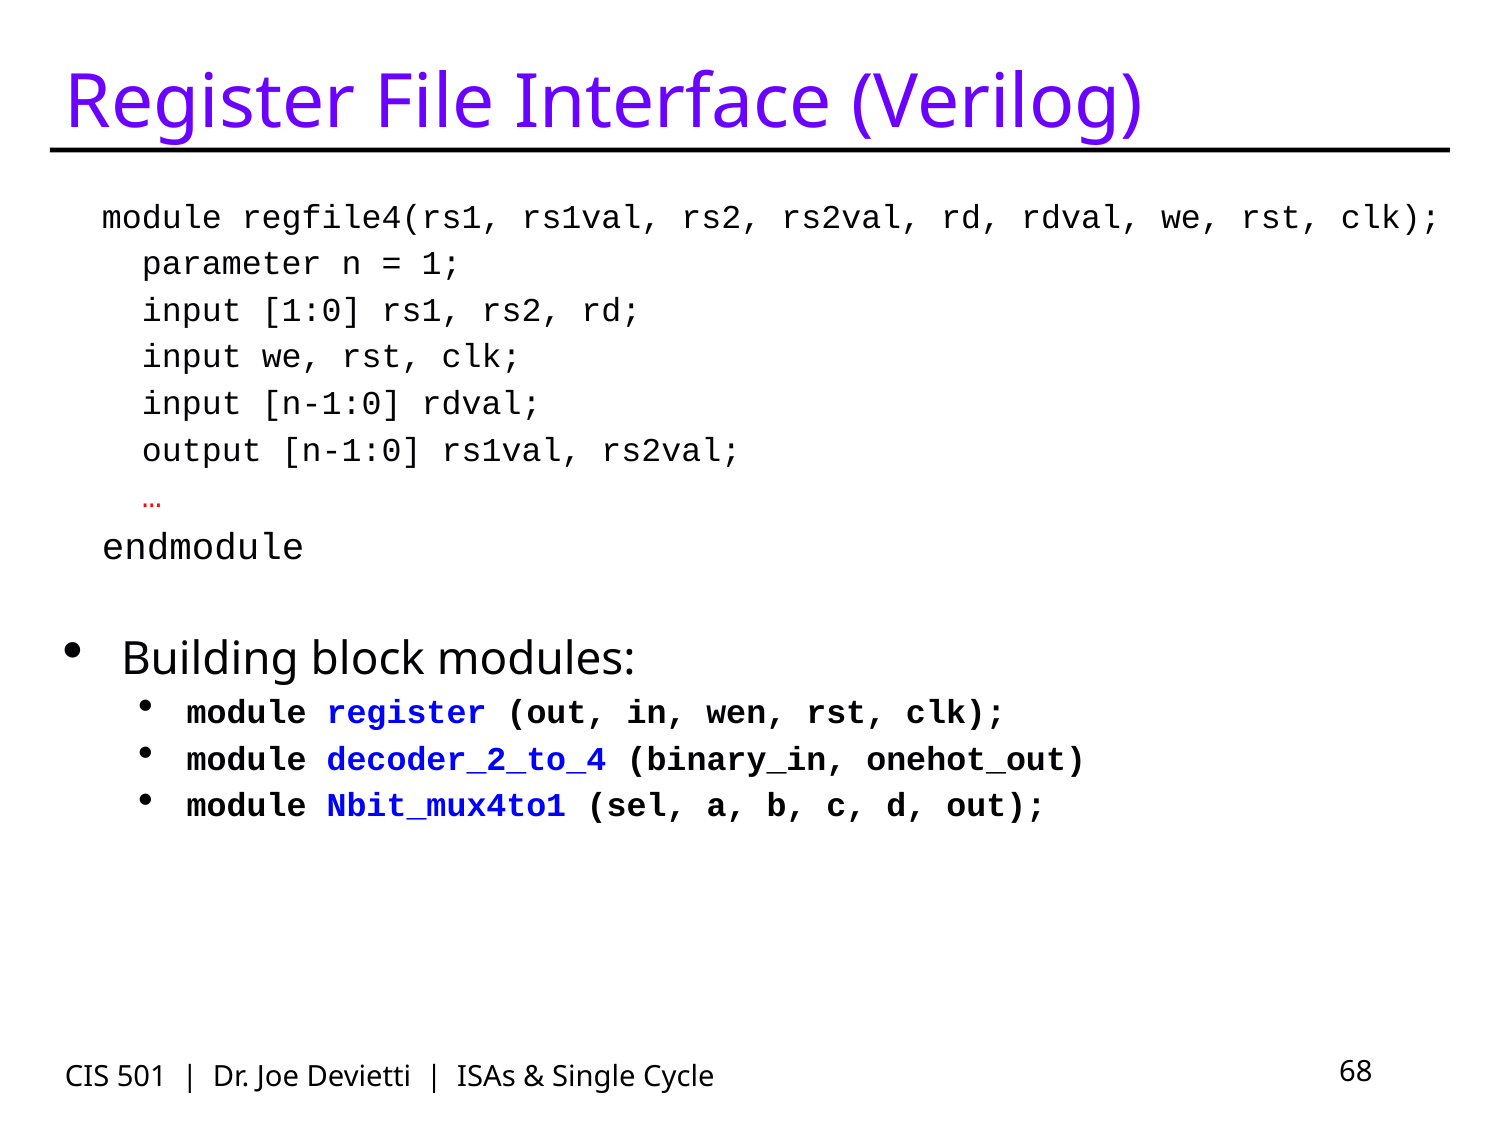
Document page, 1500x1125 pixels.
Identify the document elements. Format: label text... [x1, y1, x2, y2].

text_box [1074, 1049, 1388, 1100]
text_box module regfile4(rs1, rs1val, rs2, rs2val, rd, rdval, we, rst, clk); parameter n = 1; input [1:0] rs1, rs2, rd; input we, rst, clk; input [n-1:0] rdval; output [n-1:0] rs1val, rs2val; … endmodule Building block modules: module register (out, in, wen, rst, clk); module decoder_2_to_4 (binary_in, onehot_out) module Nbit_mux4to1 (sel, a, b, c, d, out); [49, 187, 1500, 1025]
text_box CIS 501 | Dr. Joe Devietti | ISAs & Single Cycle [49, 1049, 988, 1100]
text_box Register File Interface (Verilog) [49, 37, 1375, 150]
